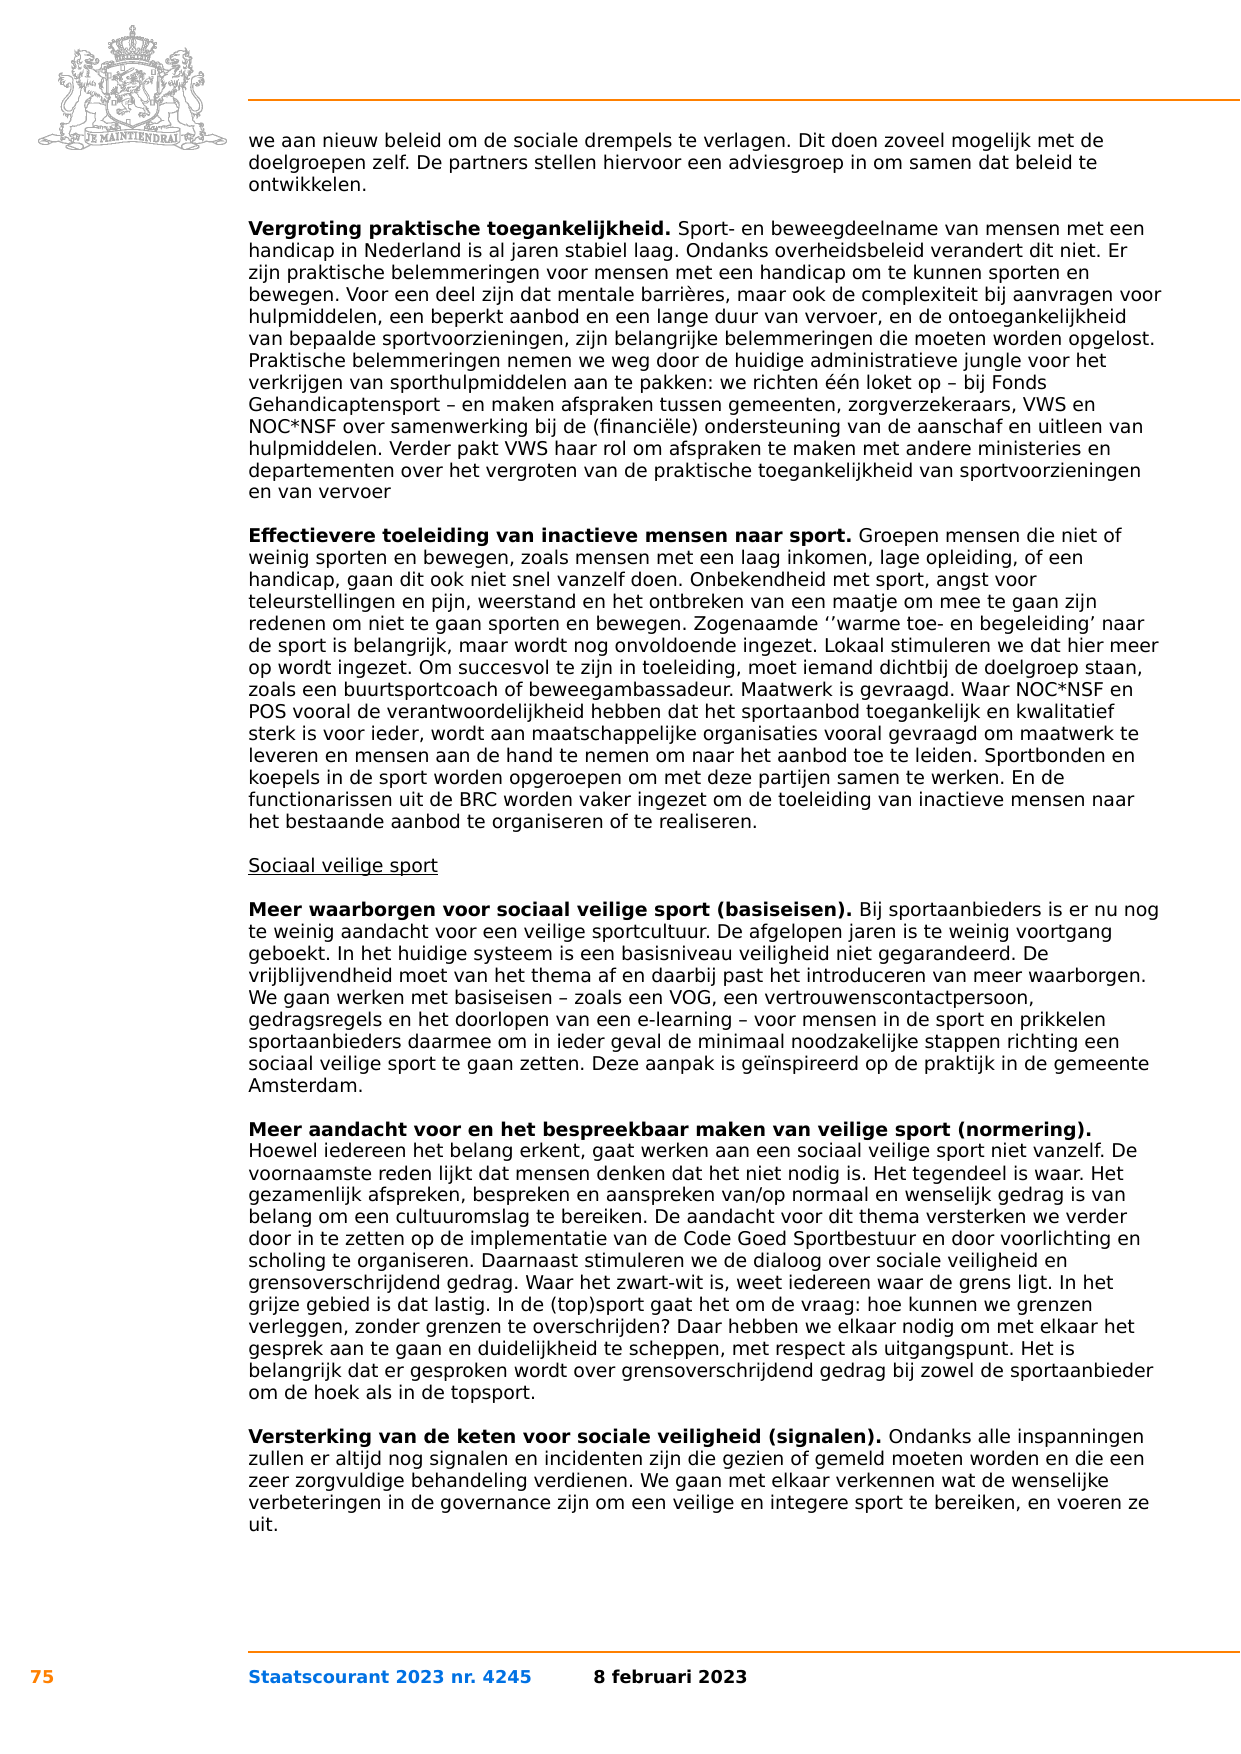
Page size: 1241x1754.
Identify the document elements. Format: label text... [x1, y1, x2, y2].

text Versterking van de keten voor sociale veiligheid (signalen). Ondanks alle inspanningen zullen er altijd nog signalen en incidenten zijn die gezien of gemeld moeten worden en die een zeer zorgvuldige behandeling verdienen. We gaan met elkaar verkennen wat de wenselijke verbeteringen in de governance zijn om een veilige en integere sport te bereiken, en voeren ze uit. [248, 1426, 1163, 1536]
subtitle Sociaal veilige sport [248, 855, 1163, 877]
text Meer aandacht voor en het bespreekbaar maken van veilige sport (normering). Hoewel iedereen het belang erkent, gaat werken aan een sociaal veilige sport niet vanzelf. De voornaamste reden lijkt dat mensen denken dat het niet nodig is. Het tegendeel is waar. Het gezamenlijk afspreken, bespreken en aanspreken van/op normaal en wenselijk gedrag is van belang om een cultuuromslag te bereiken. De aandacht voor dit thema versterken we verder door in te zetten op de implementatie van de Code Goed Sportbestuur en door voorlichting en scholing te organiseren. Daarnaast stimuleren we de dialoog over sociale veiligheid en grensoverschrijdend gedrag. Waar het zwart-wit is, weet iedereen waar de grens ligt. In het grijze gebied is dat lastig. In de (top)sport gaat het om de vraag: hoe kunnen we grenzen verleggen, zonder grenzen te overschrijden? Daar hebben we elkaar nodig om met elkaar het gesprek aan te gaan en duidelijkheid te scheppen, met respect als uitgangspunt. Het is belangrijk dat er gesproken wordt over grensoverschrijdend gedrag bij zowel de sportaanbieder om de hoek als in de topsport. [248, 1118, 1163, 1404]
text Meer waarborgen voor sociaal veilige sport (basiseisen). Bij sportaanbieders is er nu nog te weinig aandacht voor een veilige sportcultuur. De afgelopen jaren is te weinig voortgang geboekt. In het huidige systeem is een basisniveau veiligheid niet gegarandeerd. De vrijblijvendheid moet van het thema af en daarbij past het introduceren van meer waarborgen. We gaan werken met basiseisen – zoals een VOG, een vertrouwenscontactpersoon, gedragsregels en het doorlopen van een e-learning – voor mensen in de sport en prikkelen sportaanbieders daarmee om in ieder geval de minimaal noodzakelijke stappen richting een sociaal veilige sport te gaan zetten. Deze aanpak is geïnspireerd op de praktijk in de gemeente Amsterdam. [248, 899, 1163, 1097]
text Effectievere toeleiding van inactieve mensen naar sport. Groepen mensen die niet of weinig sporten en bewegen, zoals mensen met een laag inkomen, lage opleiding, of een handicap, gaan dit ook niet snel vanzelf doen. Onbekendheid met sport, angst voor teleurstellingen en pijn, weerstand en het ontbreken van een maatje om mee te gaan zijn redenen om niet te gaan sporten en bewegen. Zogenaamde ‘’warme toe- en begeleiding’ naar de sport is belangrijk, maar wordt nog onvoldoende ingezet. Lokaal stimuleren we dat hier meer op wordt ingezet. Om succesvol te zijn in toeleiding, moet iemand dichtbij de doelgroep staan, zoals een buurtsportcoach of beweegambassadeur. Maatwerk is gevraagd. Waar NOC*NSF en POS vooral de verantwoordelijkheid hebben dat het sportaanbod toegankelijk en kwalitatief sterk is voor ieder, wordt aan maatschappelijke organisaties vooral gevraagd om maatwerk te leveren en mensen aan de hand te nemen om naar het aanbod toe te leiden. Sportbonden en koepels in de sport worden opgeroepen om met deze partijen samen te werken. En de functionarissen uit de BRC worden vaker ingezet om de toeleiding van inactieve mensen naar het bestaande aanbod te organiseren of te realiseren. [248, 525, 1163, 833]
text Vergroting praktische toegankelijkheid. Sport- en beweegdeelname van mensen met een handicap in Nederland is al jaren stabiel laag. Ondanks overheidsbeleid verandert dit niet. Er zijn praktische belemmeringen voor mensen met een handicap om te kunnen sporten en bewegen. Voor een deel zijn dat mentale barrières, maar ook de complexiteit bij aanvragen voor hulpmiddelen, een beperkt aanbod en een lange duur van vervoer, en de ontoegankelijkheid van bepaalde sportvoorzieningen, zijn belangrijke belemmeringen die moeten worden opgelost. Praktische belemmeringen nemen we weg door de huidige administratieve jungle voor het verkrijgen van sporthulpmiddelen aan te pakken: we richten één loket op – bij Fonds Gehandicaptensport – en maken afspraken tussen gemeenten, zorgverzekeraars, VWS en NOC*NSF over samenwerking bij de (financiële) ondersteuning van de aanschaf en uitleen van hulpmiddelen. Verder pakt VWS haar rol om afspraken te maken met andere ministeries en departementen over het vergroten van de praktische toegankelijkheid van sportvoorzieningen en van vervoer [248, 218, 1163, 503]
text we aan nieuw beleid om de sociale drempels te verlagen. Dit doen zoveel mogelijk met de doelgroepen zelf. De partners stellen hiervoor een adviesgroep in om samen dat beleid te ontwikkelen. [248, 130, 1163, 196]
picture [38, 25, 227, 150]
